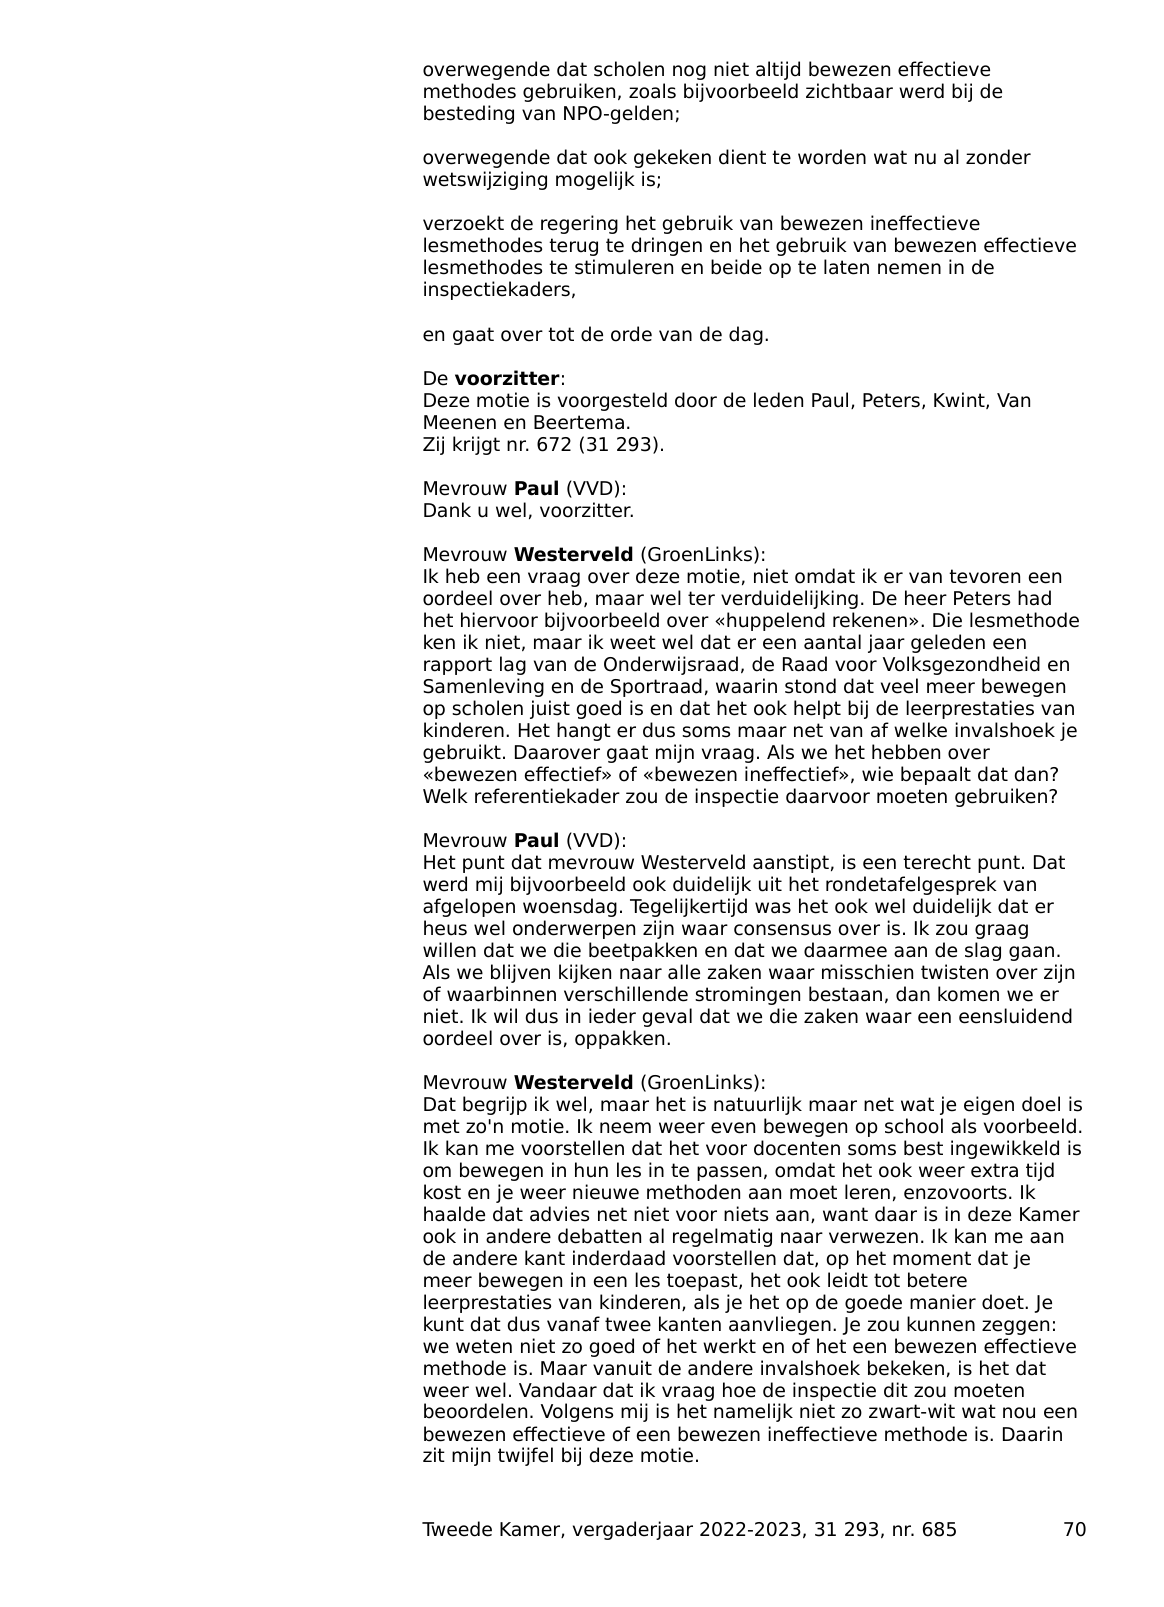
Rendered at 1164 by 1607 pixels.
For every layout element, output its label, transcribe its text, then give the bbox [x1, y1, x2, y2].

text Deze motie is voorgesteld door de leden Paul, Peters, Kwint, Van Meenen en Beertema. [422, 389, 1087, 433]
text Mevrouw Paul (VVD): [422, 830, 1087, 852]
text Dank u wel, voorzitter. [422, 500, 1087, 522]
text Zij krijgt nr. 672 (31 293). [422, 433, 1087, 456]
text Mevrouw Paul (VVD): [422, 478, 1087, 500]
text Mevrouw Westerveld (GroenLinks): [422, 1072, 1087, 1094]
text en gaat over tot de orde van de dag. [422, 323, 1087, 345]
text Ik heb een vraag over deze motie, niet omdat ik er van tevoren een oordeel over heb, maar wel ter verduidelijking. De heer Peters had het hiervoor bijvoorbeeld over «huppelend rekenen». Die lesmethode ken ik niet, maar ik weet wel dat er een aantal jaar geleden een rapport lag van de Onderwijsraad, de Raad voor Volksgezondheid en Samenleving en de Sportraad, waarin stond dat veel meer bewegen op scholen juist goed is en dat het ook helpt bij de leerprestaties van kinderen. Het hangt er dus soms maar net van af welke invalshoek je gebruikt. Daarover gaat mijn vraag. Als we het hebben over «bewezen effectief» of «bewezen ineffectief», wie bepaalt dat dan? Welk referentiekader zou de inspectie daarvoor moeten gebruiken? [422, 566, 1087, 808]
text overwegende dat ook gekeken dient te worden wat nu al zonder wetswijziging mogelijk is; [422, 147, 1087, 191]
text Dat begrijp ik wel, maar het is natuurlijk maar net wat je eigen doel is met zo'n motie. Ik neem weer even bewegen op school als voorbeeld. Ik kan me voorstellen dat het voor docenten soms best ingewikkeld is om bewegen in hun les in te passen, omdat het ook weer extra tijd kost en je weer nieuwe methoden aan moet leren, enzovoorts. Ik haalde dat advies net niet voor niets aan, want daar is in deze Kamer ook in andere debatten al regelmatig naar verwezen. Ik kan me aan de andere kant inderdaad voorstellen dat, op het moment dat je meer bewegen in een les toepast, het ook leidt tot betere leerprestaties van kinderen, als je het op de goede manier doet. Je kunt dat dus vanaf twee kanten aanvliegen. Je zou kunnen zeggen: we weten niet zo goed of het werkt en of het een bewezen effectieve methode is. Maar vanuit de andere invalshoek bekeken, is het dat weer wel. Vandaar dat ik vraag hoe de inspectie dit zou moeten beoordelen. Volgens mij is het namelijk niet zo zwart-wit wat nou een bewezen effectieve of een bewezen ineffectieve methode is. Daarin zit mijn twijfel bij deze motie. [422, 1094, 1087, 1467]
text overwegende dat scholen nog niet altijd bewezen effectieve methodes gebruiken, zoals bijvoorbeeld zichtbaar werd bij de besteding van NPO-gelden; [422, 59, 1087, 125]
text verzoekt de regering het gebruik van bewezen ineffectieve lesmethodes terug te dringen en het gebruik van bewezen effectieve lesmethodes te stimuleren en beide op te laten nemen in de inspectiekaders, [422, 213, 1087, 301]
text Mevrouw Westerveld (GroenLinks): [422, 544, 1087, 566]
text De voorzitter: [422, 368, 1087, 389]
text Het punt dat mevrouw Westerveld aanstipt, is een terecht punt. Dat werd mij bijvoorbeeld ook duidelijk uit het rondetafelgesprek van afgelopen woensdag. Tegelijkertijd was het ook wel duidelijk dat er heus wel onderwerpen zijn waar consensus over is. Ik zou graag willen dat we die beetpakken en dat we daarmee aan de slag gaan. Als we blijven kijken naar alle zaken waar misschien twisten over zijn of waarbinnen verschillende stromingen bestaan, dan komen we er niet. Ik wil dus in ieder geval dat we die zaken waar een eensluidend oordeel over is, oppakken. [422, 852, 1087, 1049]
